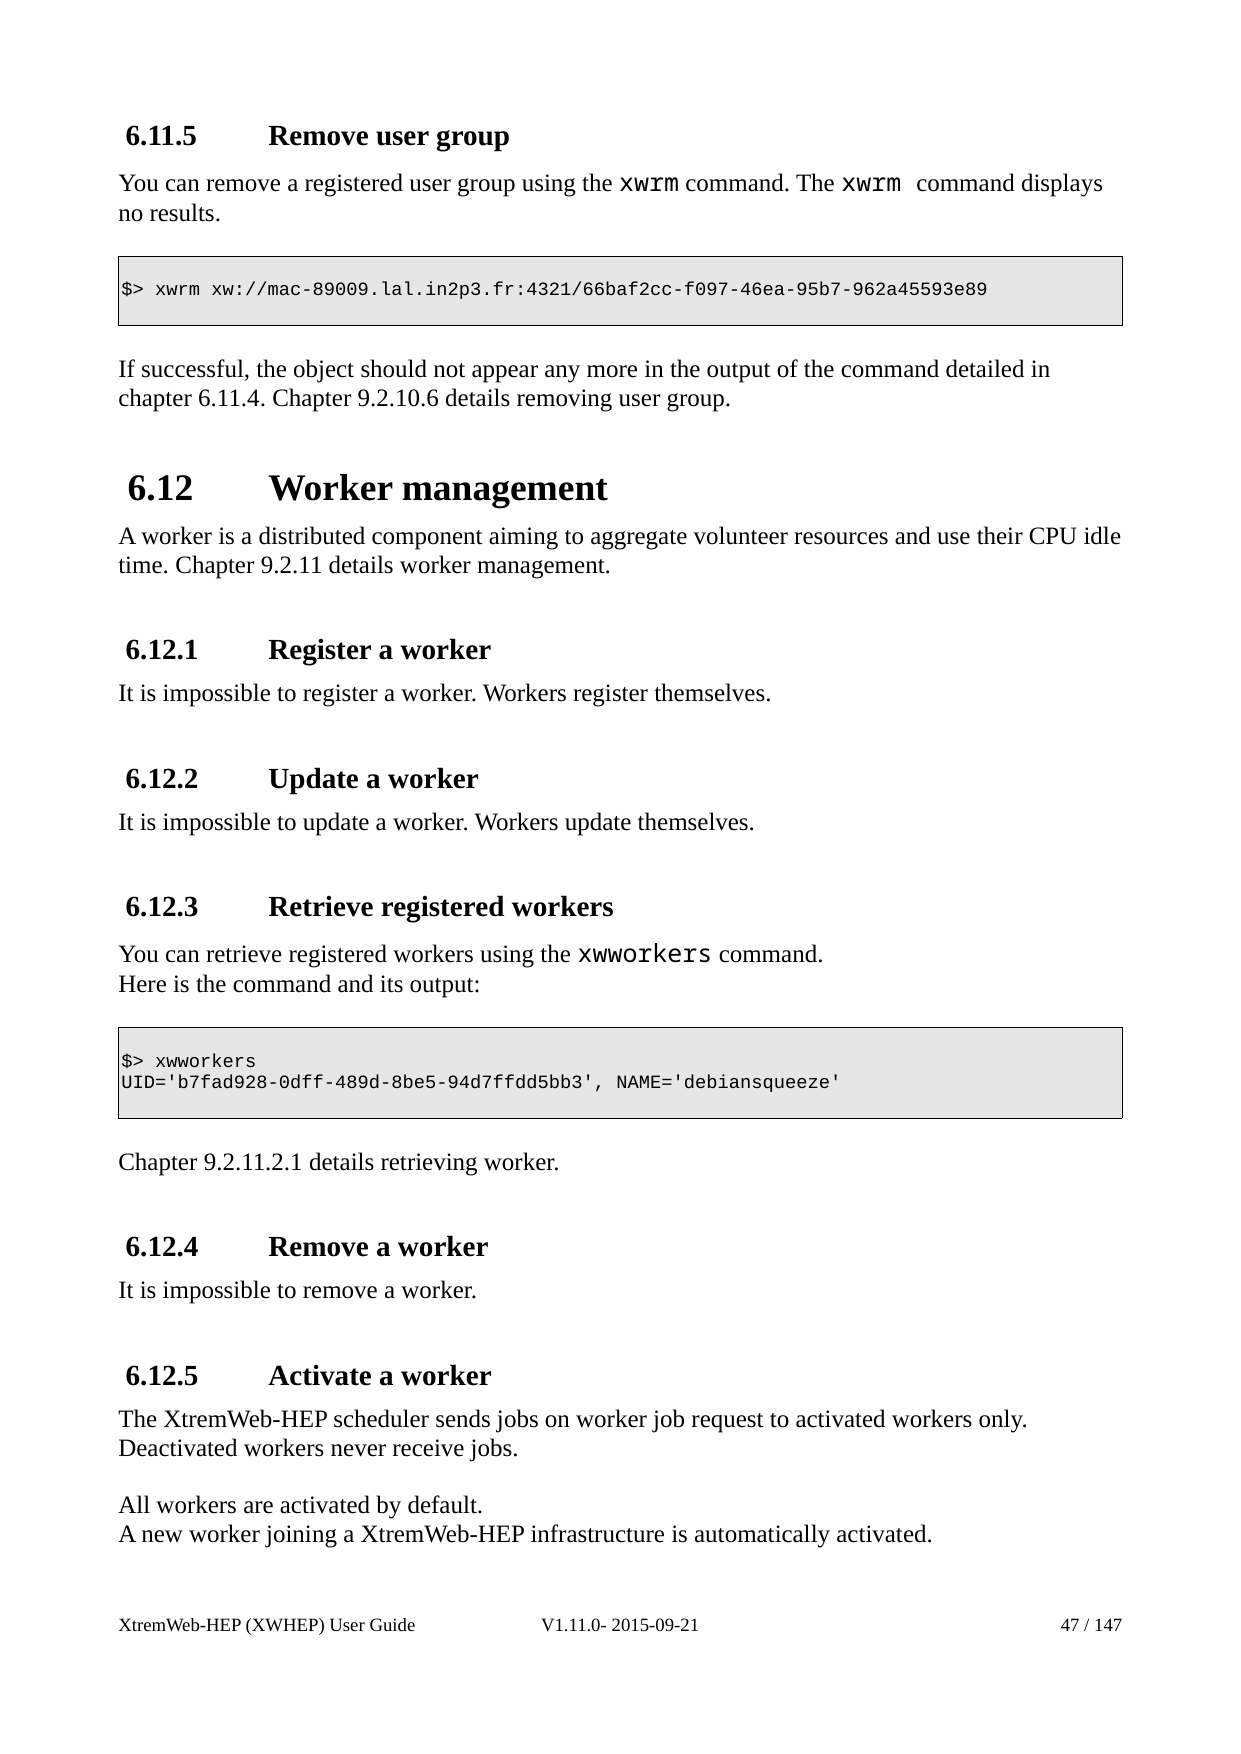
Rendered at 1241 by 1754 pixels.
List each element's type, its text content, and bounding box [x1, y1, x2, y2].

text It is impossible to update a worker. Workers update themselves. [118, 807, 1122, 836]
text It is impossible to remove a worker. [118, 1275, 1122, 1304]
subtitle Register a worker [118, 632, 1122, 666]
text $> xwworkers [119, 1048, 1122, 1069]
text You can retrieve registered workers using the xwworkers command. [118, 936, 1122, 969]
text $> xwrm xw://mac-89009.lal.in2p3.fr:4321/66baf2cc-f097-46ea-95b7-962a45593e89 [119, 277, 1122, 298]
subtitle Worker management [118, 466, 1122, 509]
text If successful, the object should not appear any more in the output of the command detailed in chapter 6.11.4. Chapter 9.2.10.6 details removing user group. [118, 354, 1122, 412]
subtitle Activate a worker [118, 1358, 1122, 1391]
text UID='b7fad928-0dff-489d-8be5-94d7ffdd5bb3', NAME='debiansqueeze' [119, 1069, 1122, 1091]
text The XtremWeb-HEP scheduler sends jobs on worker job request to activated workers only. Deactivated workers never receive jobs. [118, 1404, 1122, 1461]
subtitle Remove user group [118, 118, 1122, 152]
text A worker is a distributed component aiming to aggregate volunteer resources and use their CPU idle time. Chapter 9.2.11 details worker management. [118, 521, 1122, 579]
text A new worker joining a XtremWeb-HEP infrastructure is automatically activated. [118, 1519, 1122, 1548]
text All workers are activated by default. [118, 1490, 1122, 1519]
subtitle Retrieve registered workers [118, 889, 1122, 923]
text It is impossible to register a worker. Workers register themselves. [118, 678, 1122, 707]
text You can remove a registered user group using the xwrm command. The xwrm command displays no results. [118, 164, 1122, 227]
text Here is the command and its output: [118, 969, 1122, 998]
subtitle Remove a worker [118, 1229, 1122, 1263]
subtitle Update a worker [118, 761, 1122, 794]
text Chapter 9.2.11.2.1 details retrieving worker. [118, 1147, 1122, 1176]
